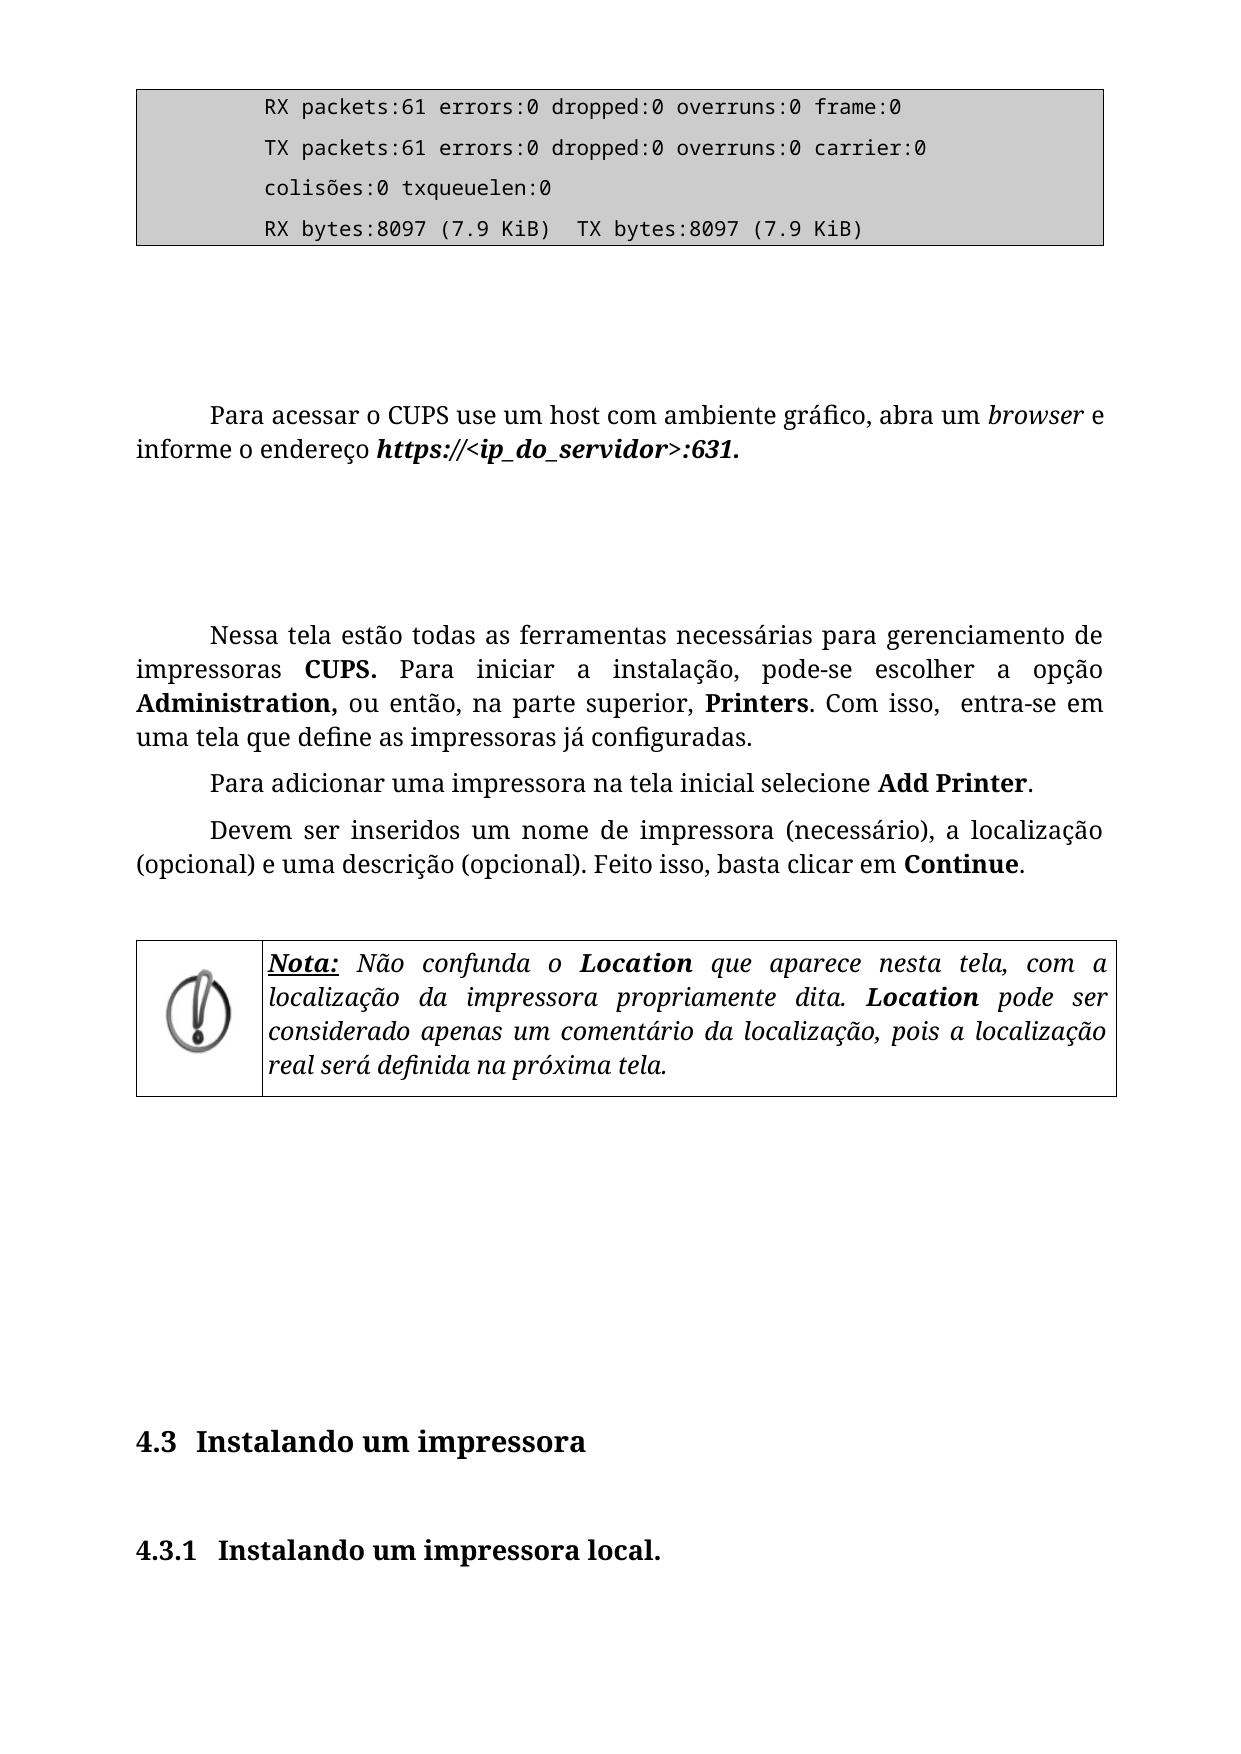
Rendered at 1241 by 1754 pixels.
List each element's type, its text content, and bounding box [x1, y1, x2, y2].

text RX packets:61 errors:0 dropped:0 overruns:0 frame:0 [137, 90, 1103, 120]
text Para adicionar uma impressora na tela inicial selecione Add Printer. [136, 766, 1104, 800]
text RX bytes:8097 (7.9 KiB) TX bytes:8097 (7.9 KiB) [137, 211, 1103, 245]
text Devem ser inseridos um nome de impressora (necessário), a localização (opcional) e uma descrição (opcional). Feito isso, basta clicar em Continue. [136, 813, 1104, 881]
text TX packets:61 errors:0 dropped:0 overruns:0 carrier:0 [137, 129, 1103, 161]
table_header Nota: Não confunda o Location que aparece nesta tela, com a localização da impressora propriamente dita. Location pode ser considerado apenas um comentário da localização, pois a localização real será definida na próxima tela. [263, 941, 1116, 1096]
text colisões:0 txqueuelen:0 [137, 170, 1103, 202]
text Para acessar o CUPS use um host com ambiente gráfico, abra um browser e informe o endereço https://<ip_do_servidor>:631. [136, 398, 1104, 466]
table_header [137, 941, 262, 1096]
subtitle Instalando um impressora [136, 1421, 1104, 1461]
subtitle Instalando um impressora local. [136, 1532, 1104, 1569]
text Nessa tela estão todas as ferramentas necessárias para gerenciamento de impressoras CUPS. Para iniciar a instalação, pode-se escolher a opção Administration, ou então, na parte superior, Printers. Com isso, entra-se em uma tela que define as impressoras já configuradas. [136, 617, 1104, 754]
